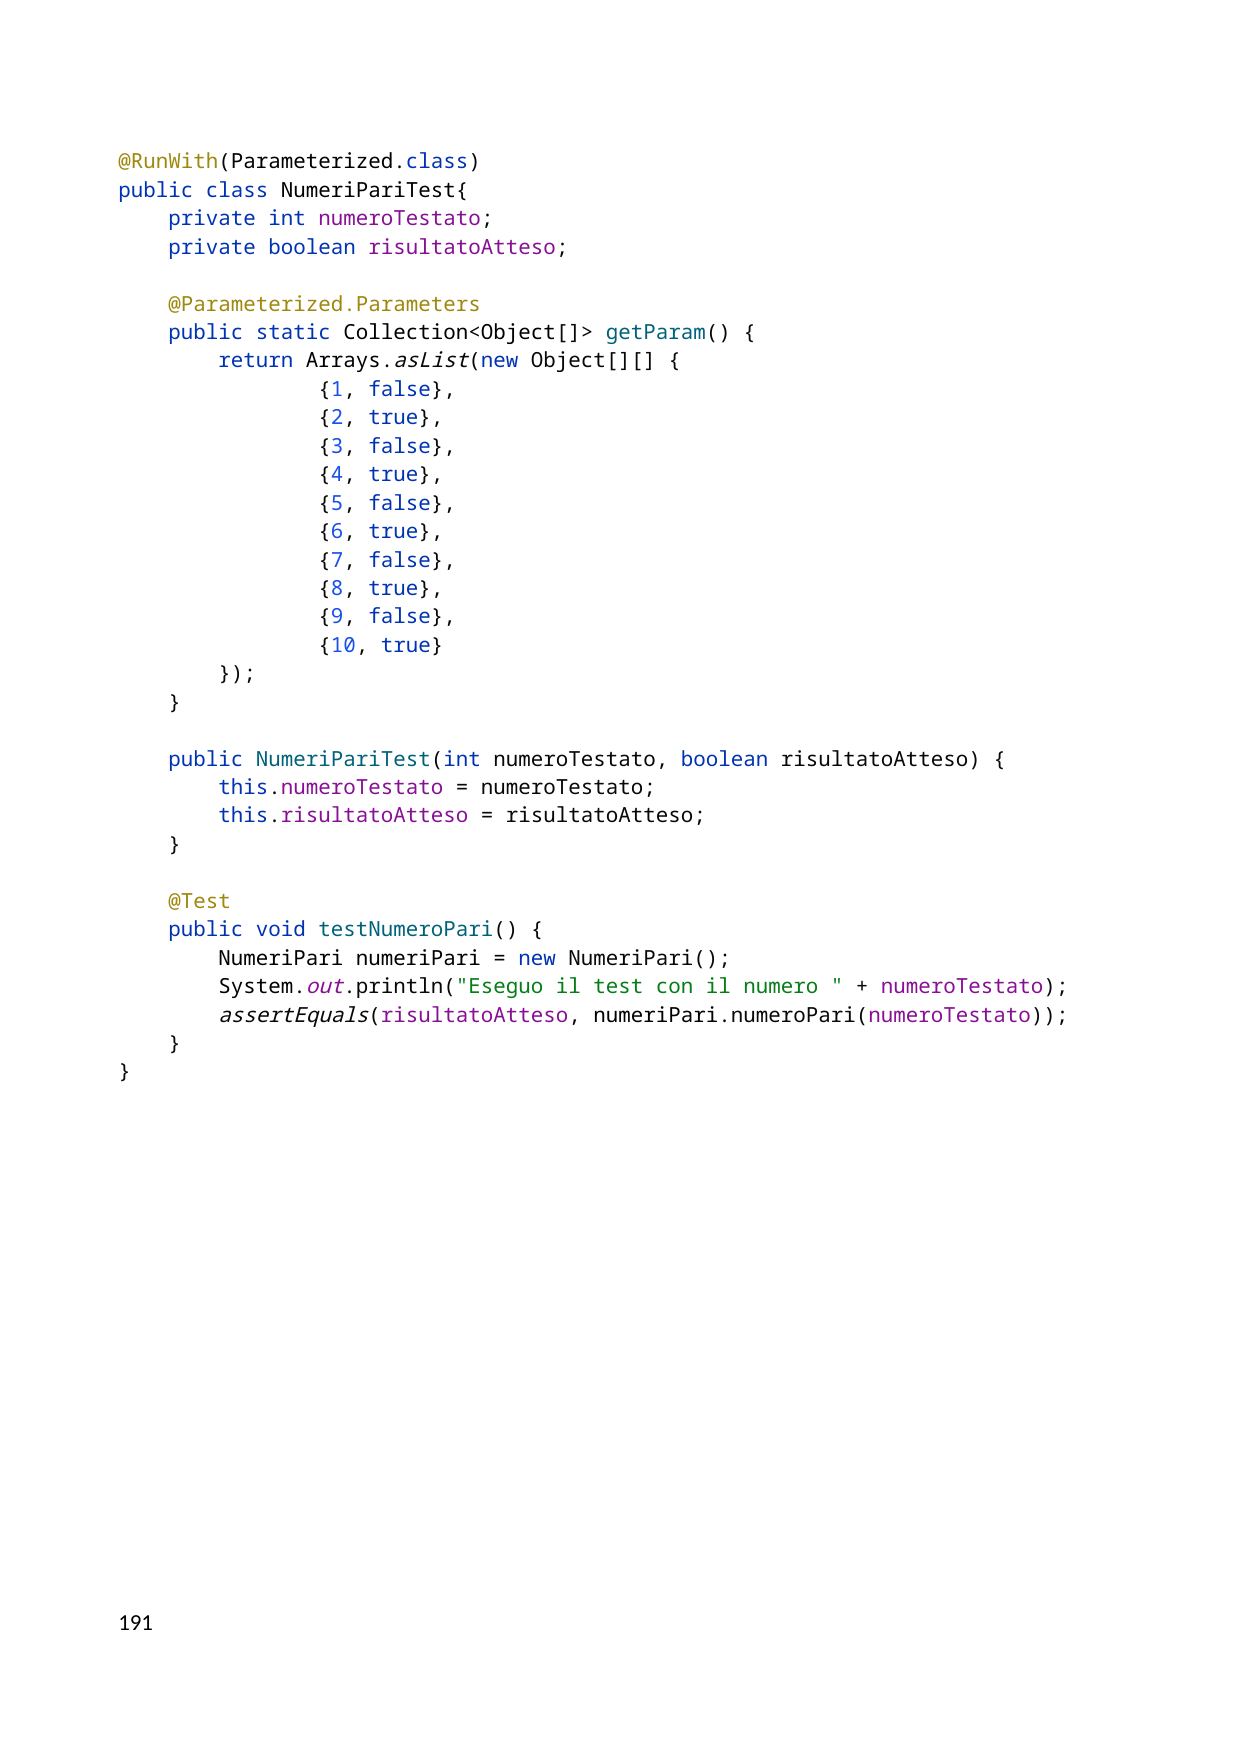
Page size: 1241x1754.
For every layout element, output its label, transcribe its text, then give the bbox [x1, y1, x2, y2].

text @RunWith(Parameterized.class) public class NumeriPariTest{ private int numeroTestato; private boolean risultatoAtteso; @Parameterized.Parameters public static Collection<Object[]> getParam() { return Arrays.asList(new Object[][] { {1, false}, {2, true}, {3, false}, {4, true}, {5, false}, {6, true}, {7, false}, {8, true}, {9, false}, {10, true} }); } public NumeriPariTest(int numeroTestato, boolean risultatoAtteso) { this.numeroTestato = numeroTestato; this.risultatoAtteso = risultatoAtteso; } @Test public void testNumeroPari() { NumeriPari numeriPari = new NumeriPari(); System.out.println("Eseguo il test con il numero " + numeroTestato); assertEquals(risultatoAtteso, numeriPari.numeroPari(numeroTestato)); } } [118, 118, 1122, 1085]
